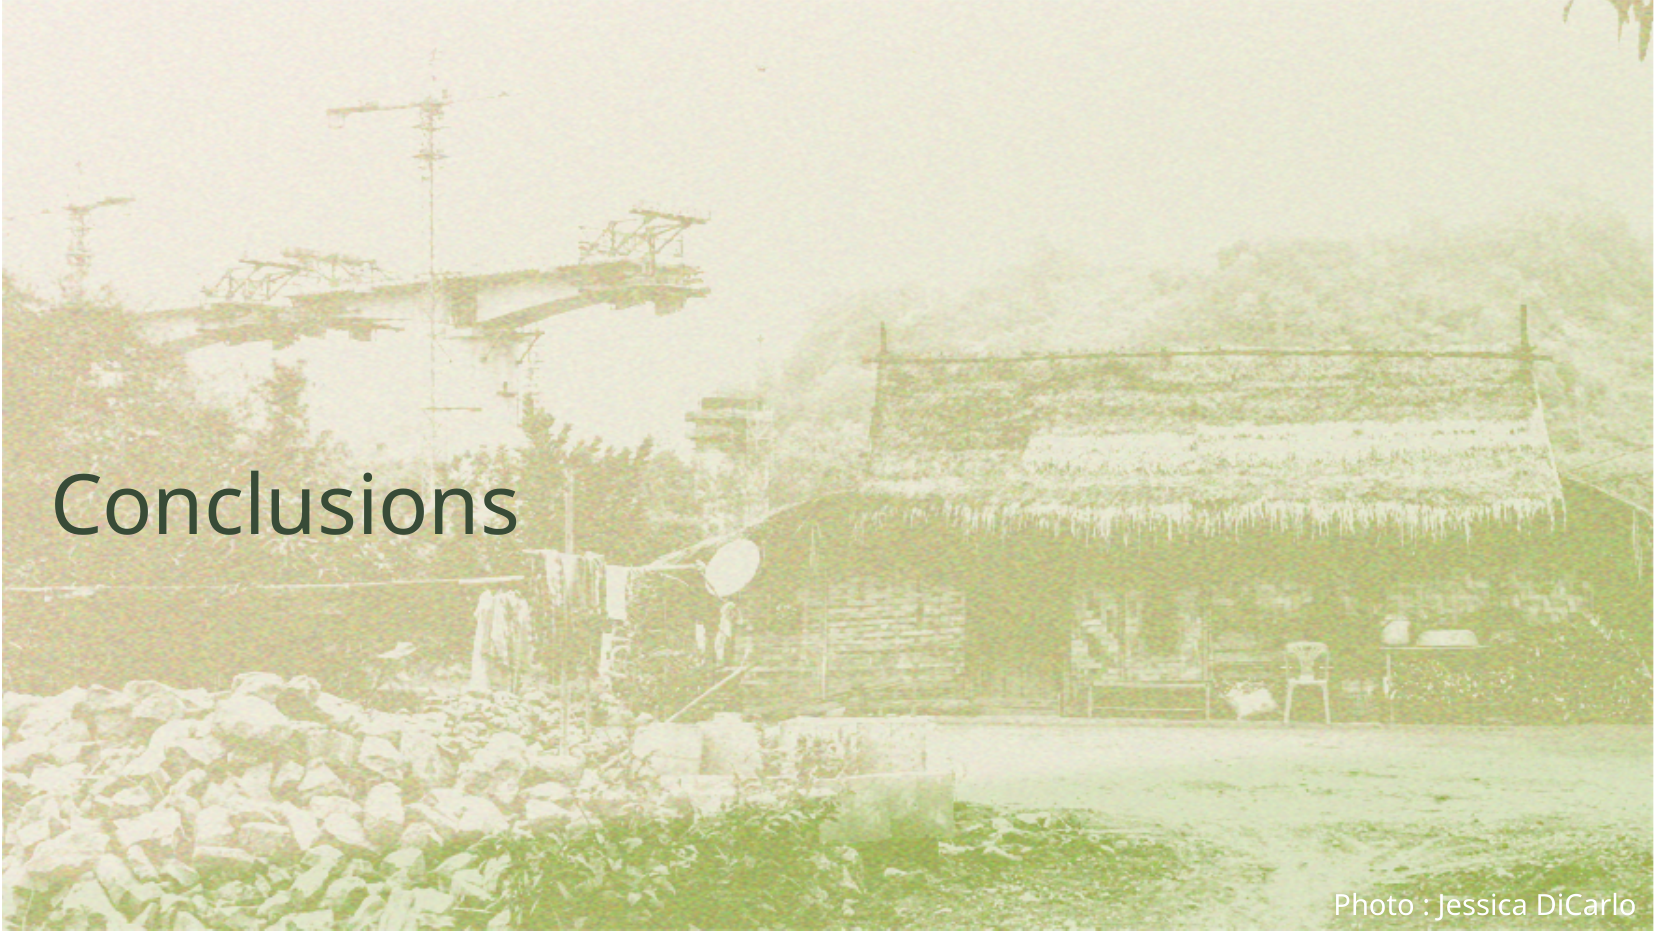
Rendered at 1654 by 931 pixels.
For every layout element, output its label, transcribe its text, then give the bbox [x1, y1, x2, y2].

text_box Conclusions [35, 366, 1654, 639]
text_box Photo : Jessica DiCarlo [1318, 876, 1654, 931]
picture [2, 0, 1654, 931]
